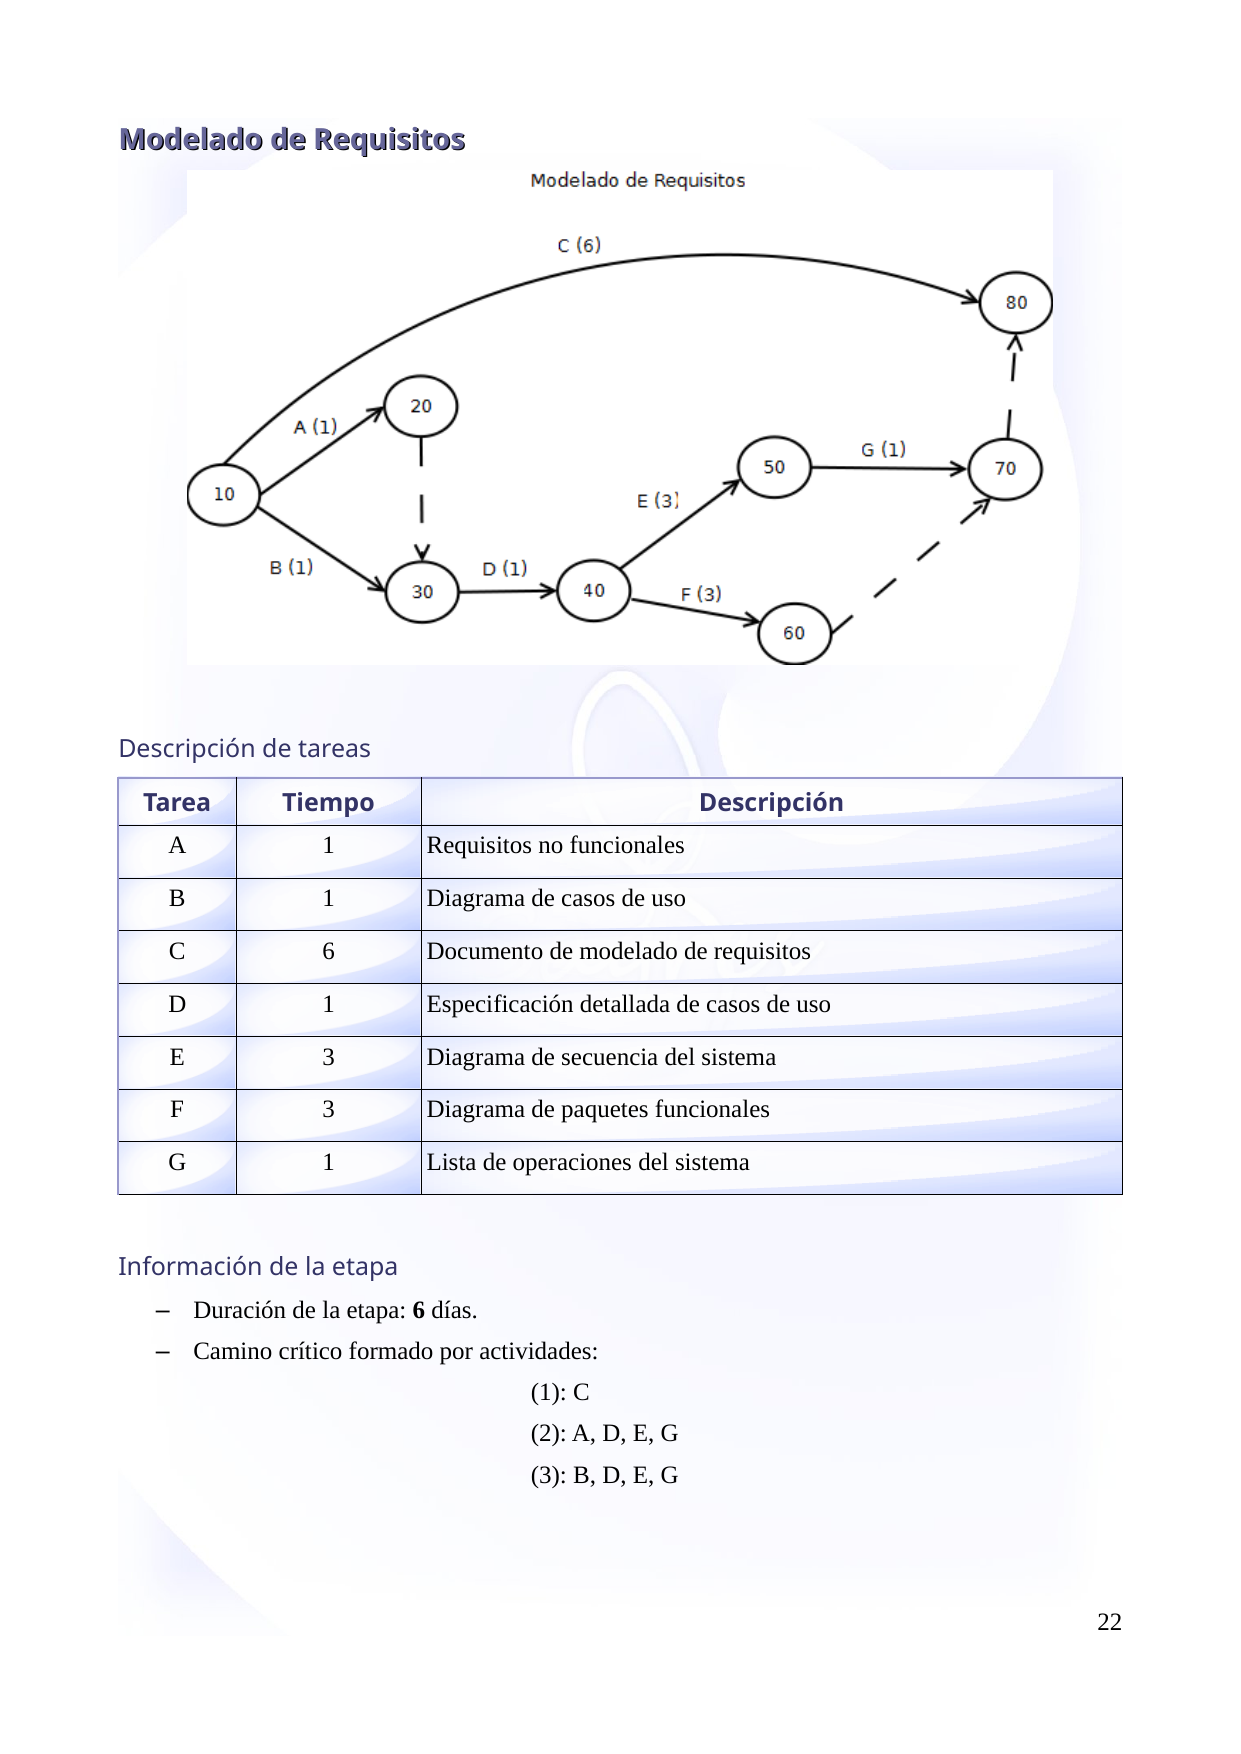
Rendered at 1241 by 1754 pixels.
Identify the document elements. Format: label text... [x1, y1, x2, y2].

table_cell 1 [237, 879, 421, 930]
table_cell Documento de modelado de requisitos [422, 931, 1122, 983]
picture [118, 1195, 1122, 1248]
table_cell Especificación detallada de casos de uso [422, 984, 1122, 1036]
table_cell 1 [237, 984, 421, 1036]
table_cell F [119, 1090, 236, 1141]
table_cell C [119, 931, 236, 983]
table_cell E [119, 1037, 236, 1089]
subtitle Información de la etapa [118, 1248, 1122, 1282]
picture [118, 158, 1122, 730]
table_cell Diagrama de paquetes funcionales [422, 1090, 1122, 1141]
picture [118, 764, 1122, 777]
table_cell B [119, 879, 236, 930]
list (1): C [493, 1377, 1122, 1406]
subtitle Modelado de Requisitos [118, 118, 1122, 158]
table_cell G [119, 1142, 236, 1194]
table_cell D [119, 984, 236, 1036]
table_cell 1 [237, 1142, 421, 1194]
table_header Descripción [422, 779, 1122, 824]
picture [118, 1282, 1122, 1636]
table_cell 3 [237, 1090, 421, 1141]
table_header Tiempo [237, 779, 421, 824]
list Camino crítico formado por actividades: [156, 1336, 1122, 1365]
table_cell Lista de operaciones del sistema [422, 1142, 1122, 1194]
subtitle Descripción de tareas [118, 730, 1122, 764]
table_cell Requisitos no funcionales [422, 826, 1122, 877]
list Duración de la etapa: 6 días. [156, 1295, 1122, 1323]
table_cell 6 [237, 931, 421, 983]
table_header Tarea [119, 779, 236, 824]
table_cell Diagrama de casos de uso [422, 879, 1122, 930]
table_cell A [119, 826, 236, 877]
list (3): B, D, E, G [493, 1460, 1122, 1488]
table_cell Diagrama de secuencia del sistema [422, 1037, 1122, 1089]
table_cell 1 [237, 826, 421, 877]
list (2): A, D, E, G [493, 1418, 1122, 1447]
table_cell 3 [237, 1037, 421, 1089]
